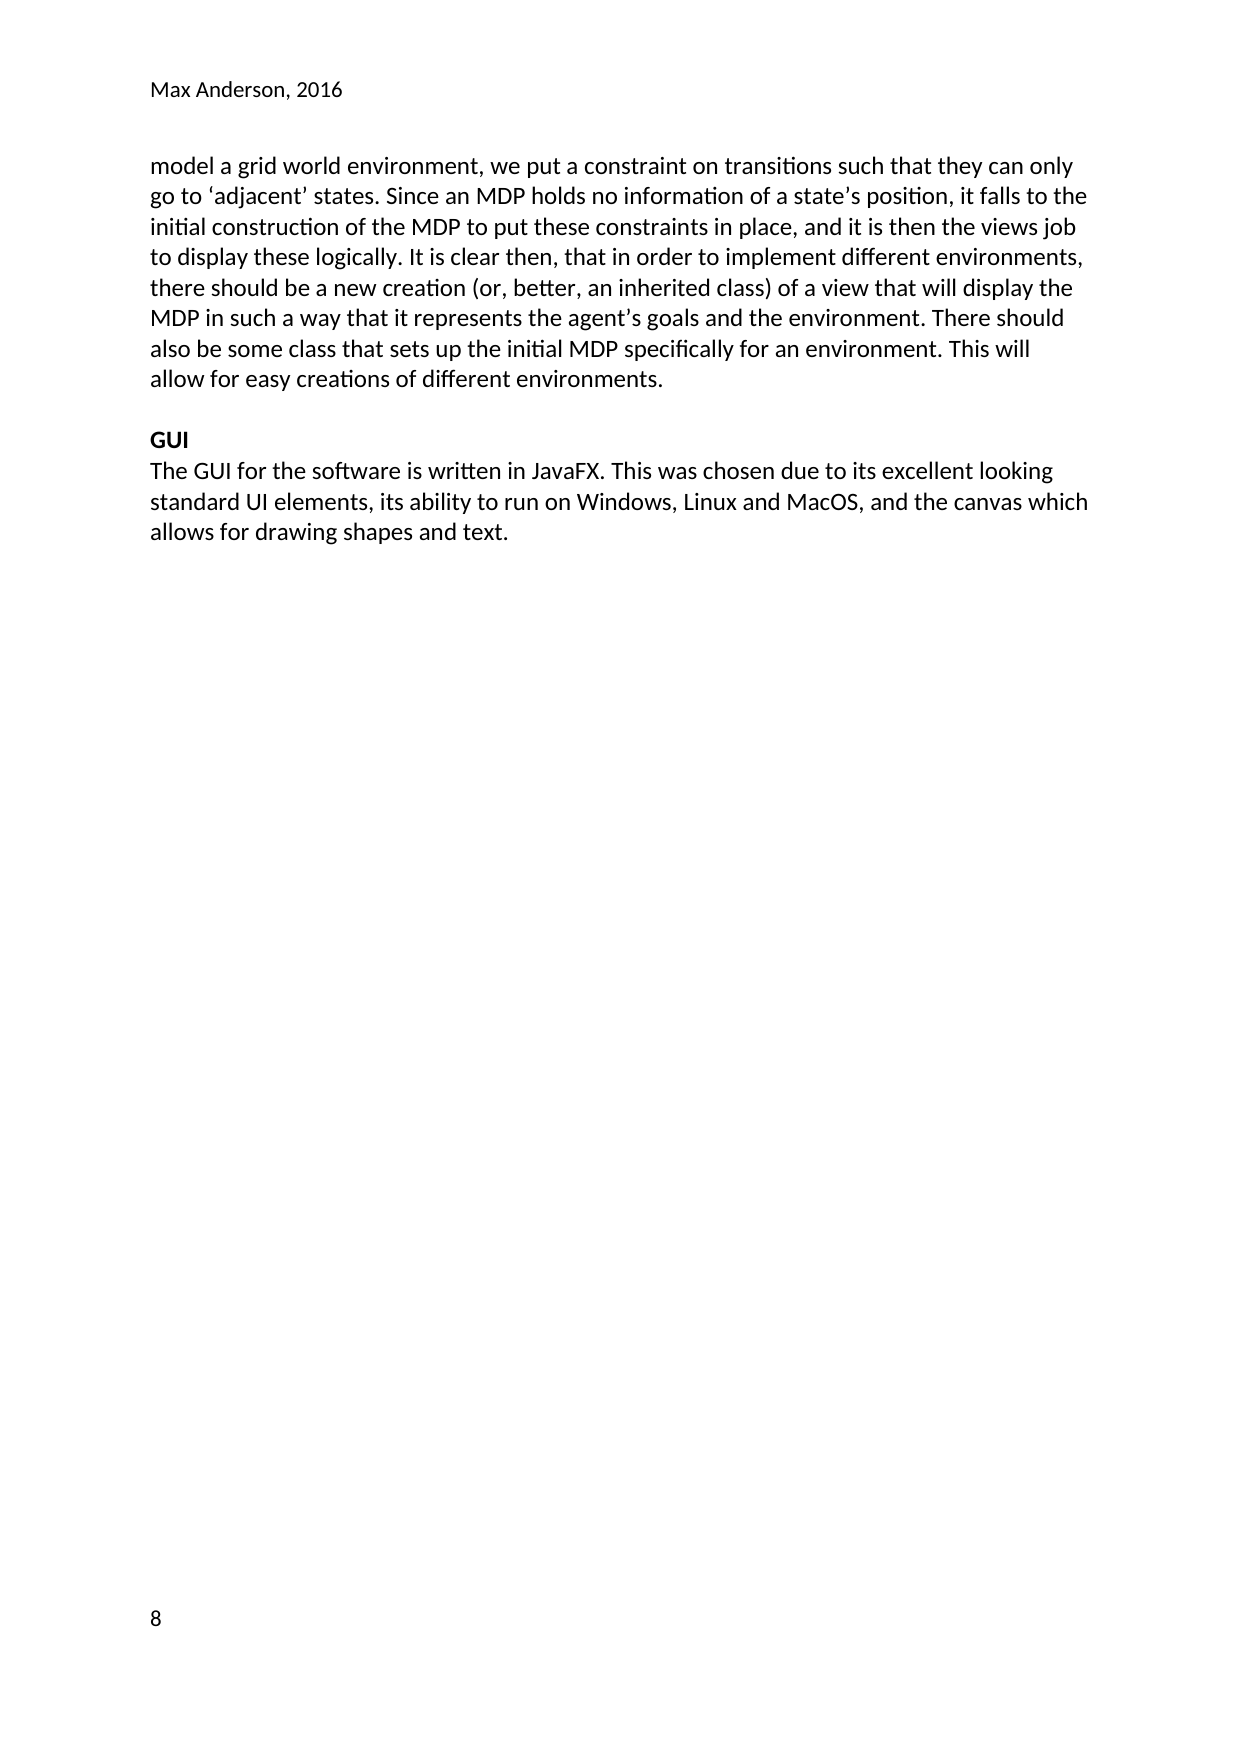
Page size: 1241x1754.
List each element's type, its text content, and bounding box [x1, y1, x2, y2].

text GUI [150, 425, 1090, 455]
text The GUI for the software is written in JavaFX. This was chosen due to its excellent looking standard UI elements, its ability to run on Windows, Linux and MacOS, and the canvas which allows for drawing shapes and text. [150, 455, 1090, 547]
text model a grid world environment, we put a constraint on transitions such that they can only go to ‘adjacent’ states. Since an MDP holds no information of a state’s position, it falls to the initial construction of the MDP to put these constraints in place, and it is then the views job to display these logically. It is clear then, that in order to implement different environments, there should be a new creation (or, better, an inherited class) of a view that will display the MDP in such a way that it represents the agent’s goals and the environment. There should also be some class that sets up the initial MDP specifically for an environment. This will allow for easy creations of different environments. [150, 150, 1090, 394]
